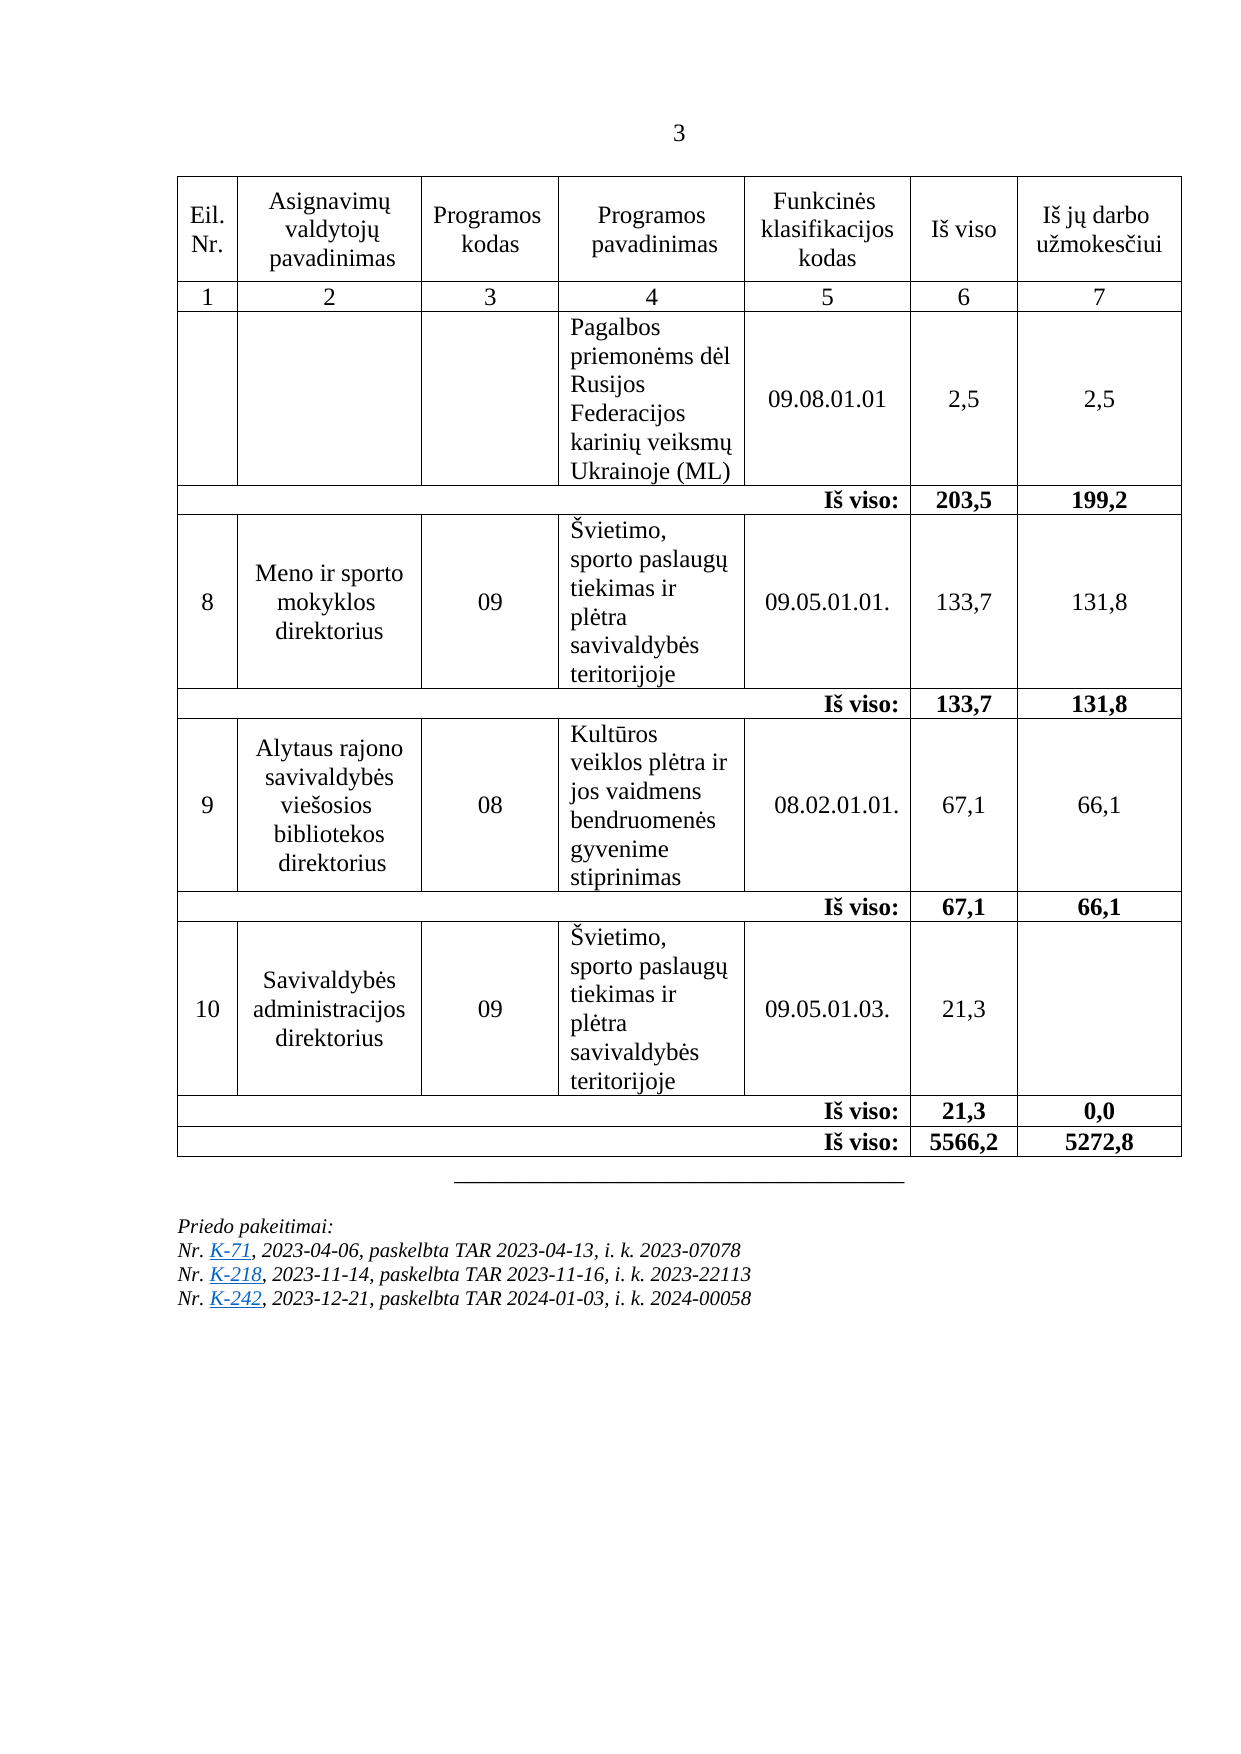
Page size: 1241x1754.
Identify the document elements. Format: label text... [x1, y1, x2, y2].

table_cell 133,7 [911, 515, 1017, 688]
table_cell Iš viso: [178, 1096, 910, 1126]
table_cell Kultūros veiklos plėtra ir jos vaidmens bendruomenės gyvenime stiprinimas [559, 719, 744, 891]
table_cell 09.08.01.01 [745, 312, 910, 484]
table_cell 21,3 [911, 1096, 1017, 1126]
table_header Programos pavadinimas [559, 177, 744, 281]
table_cell 08 [422, 719, 558, 891]
table_cell 09.05.01.01. [745, 515, 910, 688]
table_cell 2,5 [911, 312, 1017, 484]
table_cell 5272,8 [1018, 1127, 1181, 1156]
table_cell 09 [422, 515, 558, 688]
table_cell 2 [238, 282, 421, 311]
table_cell [422, 312, 558, 484]
table_cell 203,5 [911, 486, 1017, 514]
table_cell 6 [911, 282, 1017, 311]
table_cell Švietimo, sporto paslaugų tiekimas ir plėtra savivaldybės teritorijoje [559, 922, 744, 1094]
table_cell 5 [745, 282, 910, 311]
table_cell [1018, 922, 1181, 1094]
table_cell 10 [178, 922, 237, 1094]
table_cell 67,1 [911, 892, 1017, 921]
table_cell 09.05.01.03. [745, 922, 910, 1094]
table_cell 0,0 [1018, 1096, 1181, 1126]
table_cell Savivaldybės administracijos direktorius [238, 922, 421, 1094]
table_header Funkcinės klasifikacijos kodas [745, 177, 910, 281]
table_cell Iš viso: [178, 892, 910, 921]
table_cell 1 [178, 282, 237, 311]
table_cell 21,3 [911, 922, 1017, 1094]
table_header Asignavimų valdytojų pavadinimas [238, 177, 421, 281]
table_cell 3 [422, 282, 558, 311]
table_cell 09 [422, 922, 558, 1094]
table_cell 5566,2 [911, 1127, 1017, 1156]
table_header Programos kodas [422, 177, 558, 281]
table_cell Iš viso: [178, 486, 910, 514]
table_cell 131,8 [1018, 515, 1181, 688]
table_header Iš jų darbo užmokesčiui [1018, 177, 1181, 281]
table_header Iš viso [911, 177, 1017, 281]
table_cell 67,1 [911, 719, 1017, 891]
table_cell 66,1 [1018, 719, 1181, 891]
table_cell 08.02.01.01. [745, 719, 910, 891]
table_cell 2,5 [1018, 312, 1181, 484]
text Nr. K-242, 2023-12-21, paskelbta TAR 2024-01-03, i. k. 2024-00058 [177, 1286, 1181, 1310]
table_cell 4 [559, 282, 744, 311]
table_cell Iš viso: [178, 689, 910, 718]
table_cell 66,1 [1018, 892, 1181, 921]
text Nr. K-71, 2023-04-06, paskelbta TAR 2023-04-13, i. k. 2023-07078 [177, 1238, 1181, 1262]
table_cell [238, 312, 421, 484]
table_header Eil. Nr. [178, 177, 237, 281]
text ____________________________________ [177, 1157, 1181, 1185]
text Priedo pakeitimai: [177, 1214, 1181, 1238]
table_cell Pagalbos priemonėms dėl Rusijos Federacijos karinių veiksmų Ukrainoje (ML) [559, 312, 744, 484]
table_cell 131,8 [1018, 689, 1181, 718]
text Nr. K-218, 2023-11-14, paskelbta TAR 2023-11-16, i. k. 2023-22113 [177, 1262, 1181, 1286]
table_cell Iš viso: [178, 1127, 910, 1156]
table_cell Švietimo, sporto paslaugų tiekimas ir plėtra savivaldybės teritorijoje [559, 515, 744, 688]
table_cell 9 [178, 719, 237, 891]
table_cell Meno ir sporto mokyklos direktorius [238, 515, 421, 688]
table_cell [178, 312, 237, 484]
table_cell 8 [178, 515, 237, 688]
table_cell Alytaus rajono savivaldybės viešosios bibliotekos direktorius [238, 719, 421, 891]
table_cell 199,2 [1018, 486, 1181, 514]
table_cell 133,7 [911, 689, 1017, 718]
table_cell 7 [1018, 282, 1181, 311]
